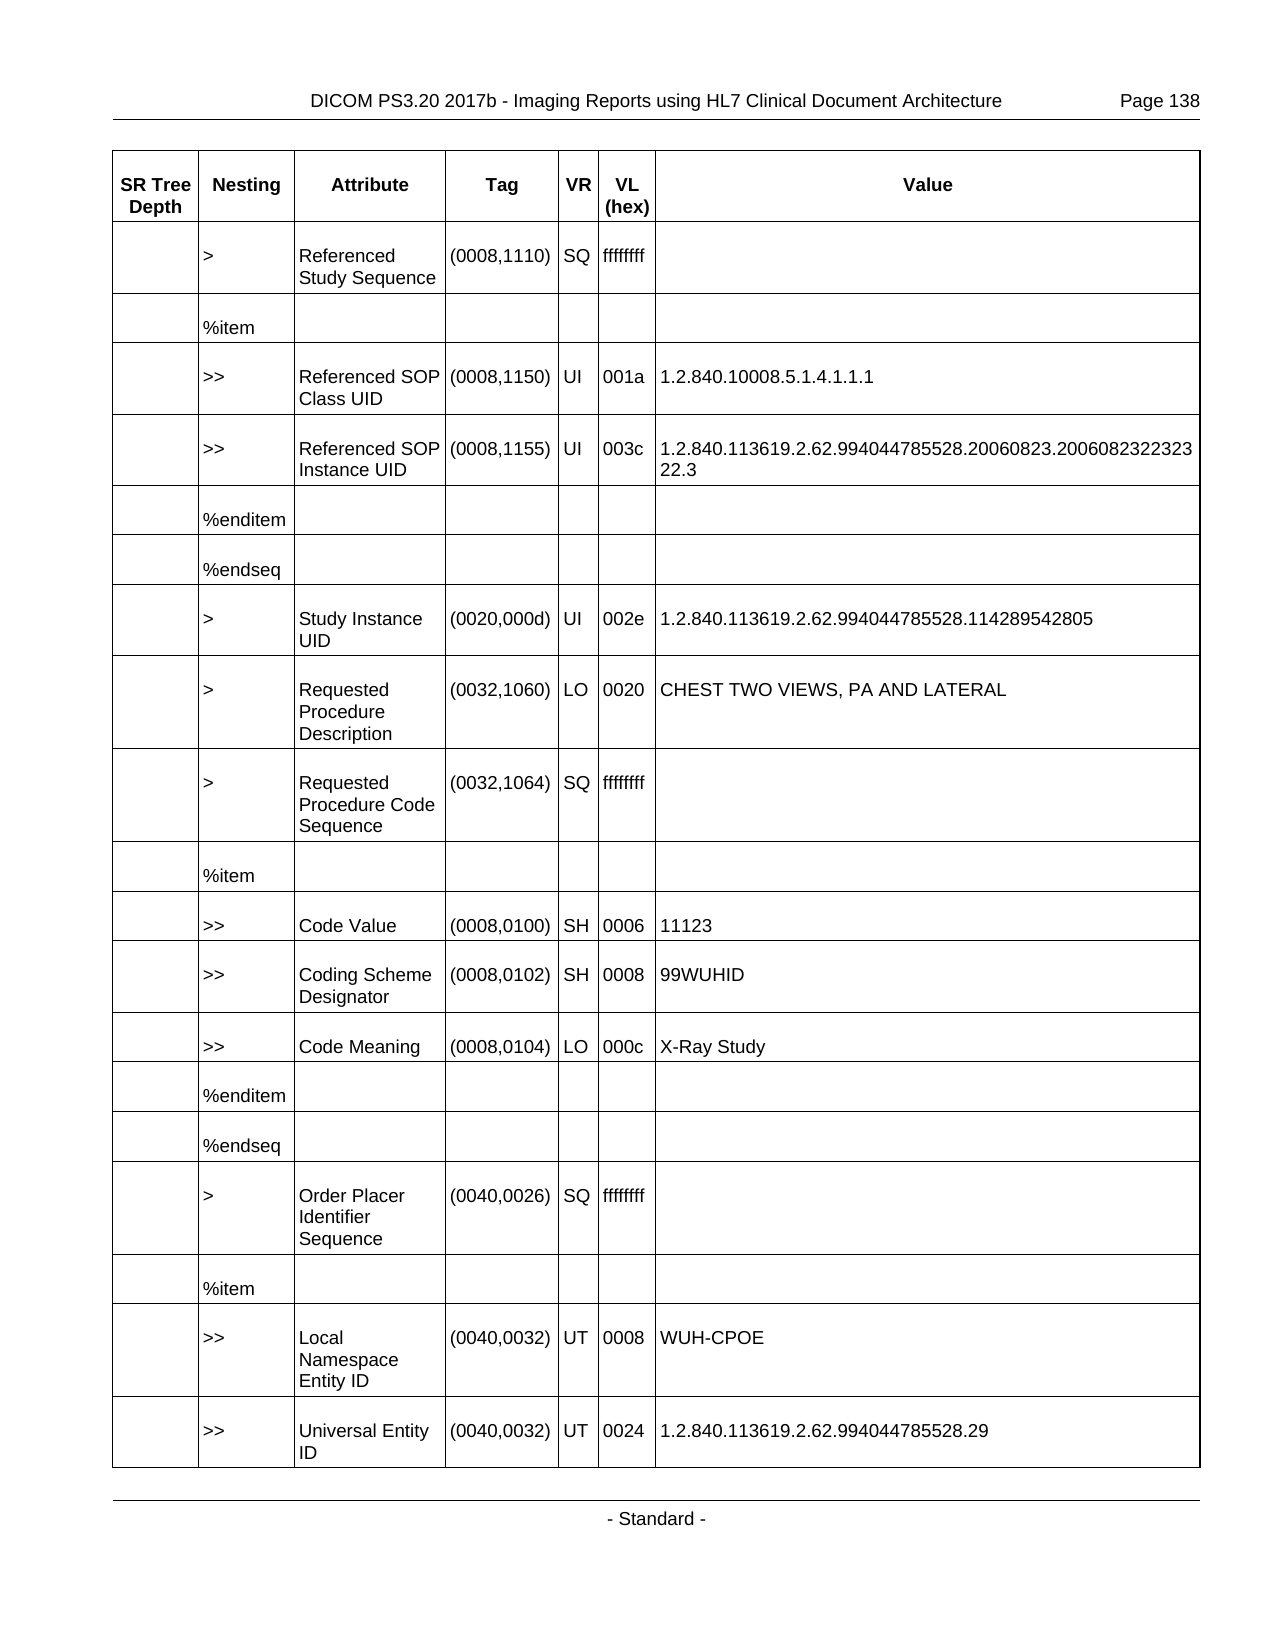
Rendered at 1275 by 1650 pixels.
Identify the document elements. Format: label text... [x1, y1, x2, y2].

table_cell [113, 892, 198, 940]
table_cell 000c [599, 1013, 655, 1061]
table_cell [446, 1062, 558, 1111]
table_cell Code Meaning [295, 1013, 445, 1061]
table_cell ffffffff [599, 222, 655, 292]
table_cell (0008,1155) [446, 415, 558, 485]
table_header Nesting [199, 151, 294, 221]
table_cell [446, 842, 558, 891]
table_cell (0040,0032) [446, 1304, 558, 1396]
table_cell [599, 535, 655, 584]
table_cell CHEST TWO VIEWS, PA AND LATERAL [656, 656, 1199, 748]
table_cell Study Instance UID [295, 585, 445, 655]
table_cell > [199, 222, 294, 292]
table_cell X-Ray Study [656, 1013, 1199, 1061]
table_cell Coding Scheme Designator [295, 941, 445, 1012]
table_cell [113, 535, 198, 584]
table_cell (0008,1150) [446, 343, 558, 413]
table_cell [295, 535, 445, 584]
table_cell > [199, 1162, 294, 1253]
table_cell [446, 486, 558, 534]
table_cell [559, 842, 598, 891]
table_cell SH [559, 892, 598, 940]
table_cell WUH-CPOE [656, 1304, 1199, 1396]
table_cell [295, 1062, 445, 1111]
table_cell [113, 1255, 198, 1303]
table_cell 11123 [656, 892, 1199, 940]
table_cell [656, 486, 1199, 534]
table_cell >> [199, 1013, 294, 1061]
table_cell >> [199, 892, 294, 940]
table_cell %endseq [199, 535, 294, 584]
table_cell [446, 294, 558, 342]
table_cell [446, 1255, 558, 1303]
table_cell Referenced SOP Class UID [295, 343, 445, 413]
table_cell 0008 [599, 1304, 655, 1396]
table_cell [599, 1062, 655, 1111]
table_cell Universal Entity ID [295, 1397, 445, 1467]
table_cell [656, 222, 1199, 292]
table_cell [656, 1062, 1199, 1111]
table_cell %item [199, 1255, 294, 1303]
table_header Value [656, 151, 1199, 221]
table_cell Code Value [295, 892, 445, 940]
table_cell [295, 842, 445, 891]
table_cell Order Placer Identifier Sequence [295, 1162, 445, 1253]
table_cell 002e [599, 585, 655, 655]
table_cell (0020,000d) [446, 585, 558, 655]
table_cell [559, 535, 598, 584]
table_cell 0006 [599, 892, 655, 940]
table_cell [656, 535, 1199, 584]
table_cell [113, 656, 198, 748]
table_cell SQ [559, 749, 598, 841]
table_cell [113, 1304, 198, 1396]
table_header VR [559, 151, 598, 221]
table_cell [599, 486, 655, 534]
table_cell [113, 486, 198, 534]
table_cell [656, 1112, 1199, 1161]
table_cell >> [199, 343, 294, 413]
table_cell %enditem [199, 486, 294, 534]
table_cell SH [559, 941, 598, 1012]
table_cell UI [559, 415, 598, 485]
table_cell (0032,1060) [446, 656, 558, 748]
table_cell [559, 486, 598, 534]
table_cell [113, 1397, 198, 1467]
table_cell [113, 343, 198, 413]
table_cell Requested Procedure Code Sequence [295, 749, 445, 841]
table_cell SQ [559, 1162, 598, 1253]
table_cell 1.2.840.113619.2.62.994044785528.20060823.200608232232322.3 [656, 415, 1199, 485]
table_cell (0040,0026) [446, 1162, 558, 1253]
table_cell [656, 1162, 1199, 1253]
table_cell (0008,0102) [446, 941, 558, 1012]
table_cell (0008,0104) [446, 1013, 558, 1061]
table_cell ffffffff [599, 1162, 655, 1253]
table_cell >> [199, 941, 294, 1012]
table_cell [113, 1062, 198, 1111]
table_cell %item [199, 842, 294, 891]
table_cell [656, 749, 1199, 841]
table_cell (0008,1110) [446, 222, 558, 292]
table_cell > [199, 749, 294, 841]
table_cell [295, 486, 445, 534]
table_cell (0040,0032) [446, 1397, 558, 1467]
table_cell [656, 842, 1199, 891]
table_cell 0020 [599, 656, 655, 748]
table_cell [446, 535, 558, 584]
table_cell [113, 749, 198, 841]
table_cell [113, 1013, 198, 1061]
table_cell UI [559, 343, 598, 413]
table_cell %enditem [199, 1062, 294, 1111]
table_cell [656, 294, 1199, 342]
table_cell [113, 415, 198, 485]
table_cell UT [559, 1397, 598, 1467]
table_header Tag [446, 151, 558, 221]
table_cell [113, 294, 198, 342]
table_cell [559, 294, 598, 342]
table_cell 1.2.840.113619.2.62.994044785528.29 [656, 1397, 1199, 1467]
table_cell 1.2.840.113619.2.62.994044785528.114289542805 [656, 585, 1199, 655]
table_cell 1.2.840.10008.5.1.4.1.1.1 [656, 343, 1199, 413]
table_cell [113, 1162, 198, 1253]
table_cell LO [559, 1013, 598, 1061]
table_cell (0032,1064) [446, 749, 558, 841]
table_cell >> [199, 1397, 294, 1467]
table_cell > [199, 656, 294, 748]
table_cell [113, 842, 198, 891]
table_cell 0008 [599, 941, 655, 1012]
table_cell > [199, 585, 294, 655]
table_cell Referenced Study Sequence [295, 222, 445, 292]
table_cell [295, 294, 445, 342]
table_cell 99WUHID [656, 941, 1199, 1012]
table_cell [113, 222, 198, 292]
table_header VL (hex) [599, 151, 655, 221]
table_cell [559, 1255, 598, 1303]
table_cell >> [199, 415, 294, 485]
table_cell 003c [599, 415, 655, 485]
table_cell 001a [599, 343, 655, 413]
table_cell Referenced SOP Instance UID [295, 415, 445, 485]
table_cell 0024 [599, 1397, 655, 1467]
table_header SR Tree Depth [113, 151, 198, 221]
table_cell [113, 941, 198, 1012]
table_cell [599, 842, 655, 891]
table_cell SQ [559, 222, 598, 292]
table_cell >> [199, 1304, 294, 1396]
table_cell Requested Procedure Description [295, 656, 445, 748]
table_cell [295, 1112, 445, 1161]
table_cell [559, 1062, 598, 1111]
table_cell [599, 294, 655, 342]
table_cell [113, 1112, 198, 1161]
table_cell [599, 1255, 655, 1303]
table_cell UT [559, 1304, 598, 1396]
table_cell UI [559, 585, 598, 655]
table_header Attribute [295, 151, 445, 221]
table_cell ffffffff [599, 749, 655, 841]
table_cell LO [559, 656, 598, 748]
table_cell %endseq [199, 1112, 294, 1161]
table_cell [559, 1112, 598, 1161]
table_cell [113, 585, 198, 655]
table_cell %item [199, 294, 294, 342]
table_cell [656, 1255, 1199, 1303]
table_cell [295, 1255, 445, 1303]
table_cell (0008,0100) [446, 892, 558, 940]
table_cell [599, 1112, 655, 1161]
table_cell [446, 1112, 558, 1161]
table_cell Local Namespace Entity ID [295, 1304, 445, 1396]
